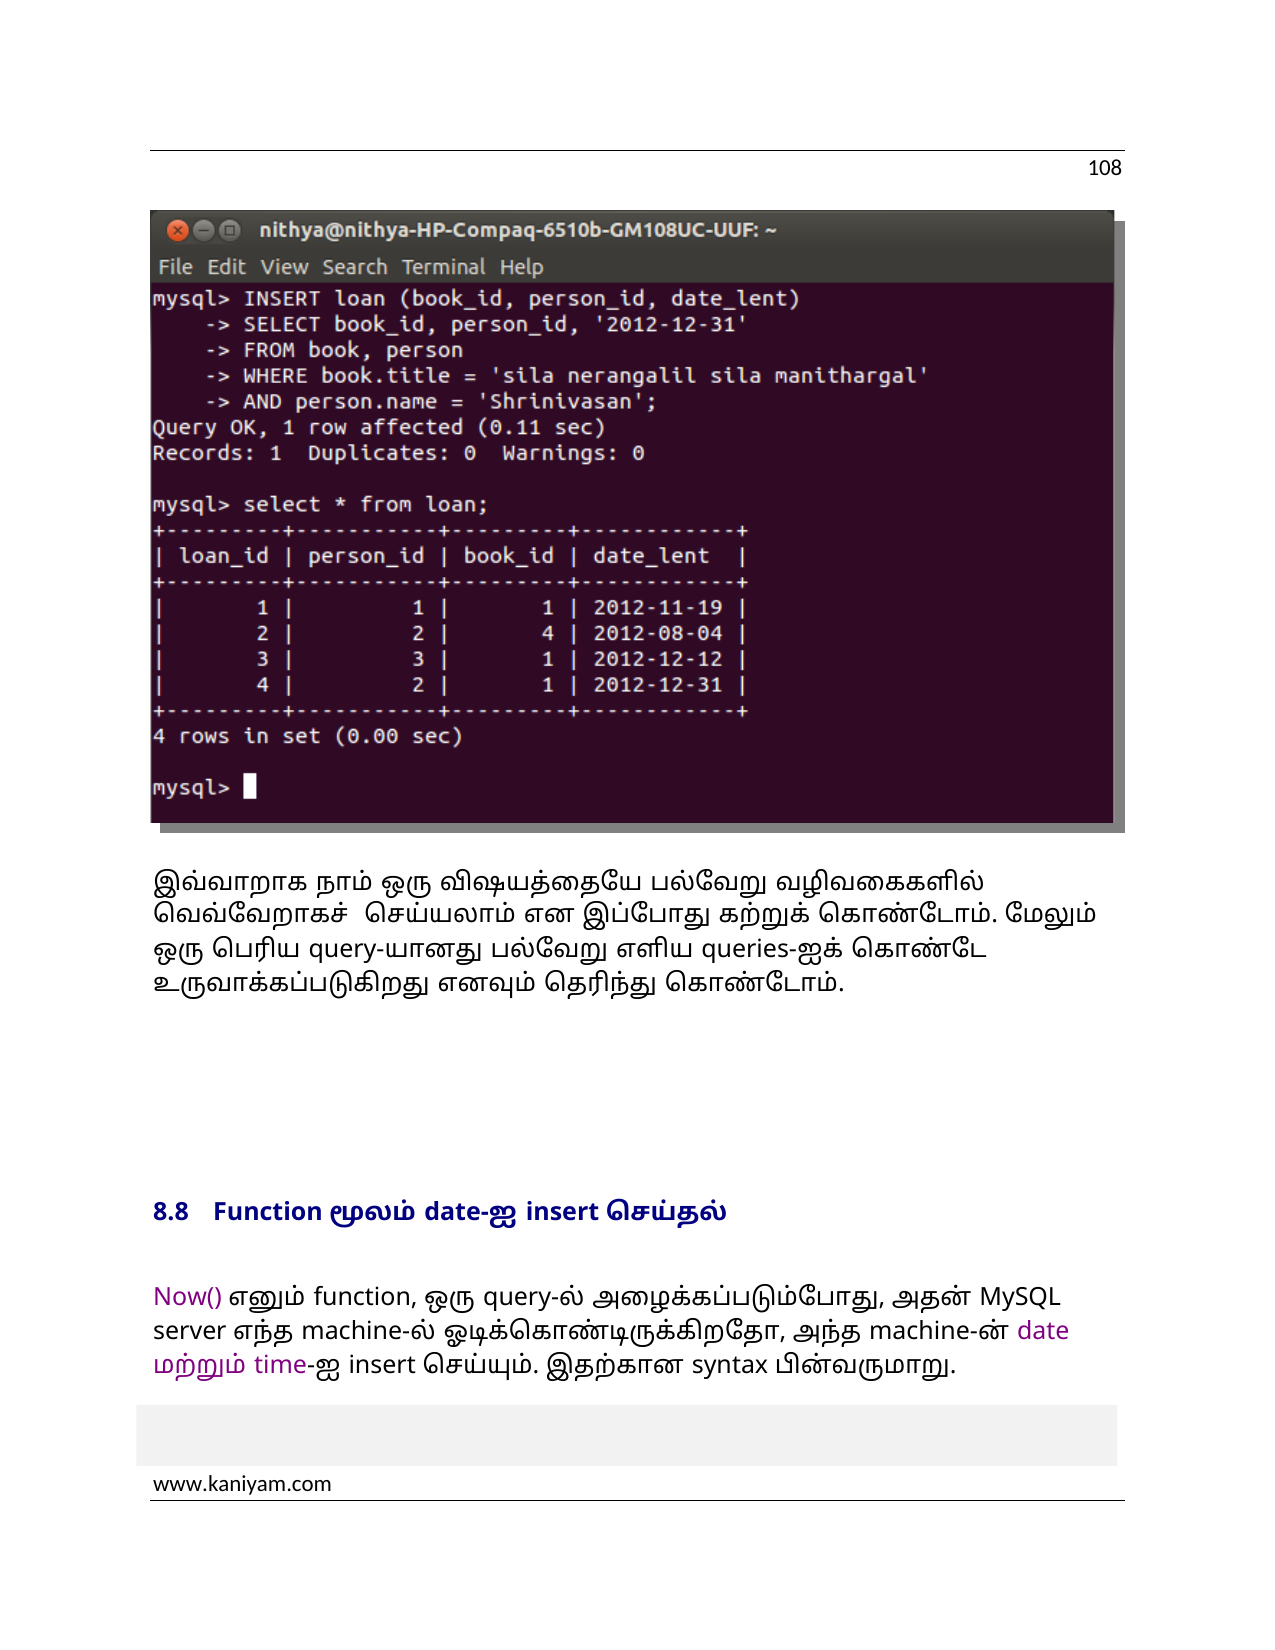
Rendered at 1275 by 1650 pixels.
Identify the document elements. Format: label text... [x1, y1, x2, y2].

text Now() எனும் function, ஒரு query-ல் அழைக்கப்படும்போது, அதன் MySQL server எந்த machine-ல் ஓடிக்கொண்டிருக்கிறதோ, அந்த machine-ன் date மற்றும் time-ஐ insert செய்யும். இதற்கான syntax பின்வருமாறு. [153, 1278, 1122, 1380]
picture [150, 210, 1115, 823]
subtitle Function மூலம் date-ஐ insert செய்தல் [153, 1194, 1122, 1228]
text இவ்வாறாக நாம் ஒரு விஷயத்தையே பல்வேறு வழிவகைகளில் வெவ்வேறாகச் செய்யலாம் என இப்போது கற்றுக் கொண்டோம். மேலும் ஒரு பெரிய query-யானது பல்வேறு எளிய queries-ஐக் கொண்டே உருவாக்கப்படுகிறது எனவும் தெரிந்து கொண்டோம். [153, 823, 1122, 998]
